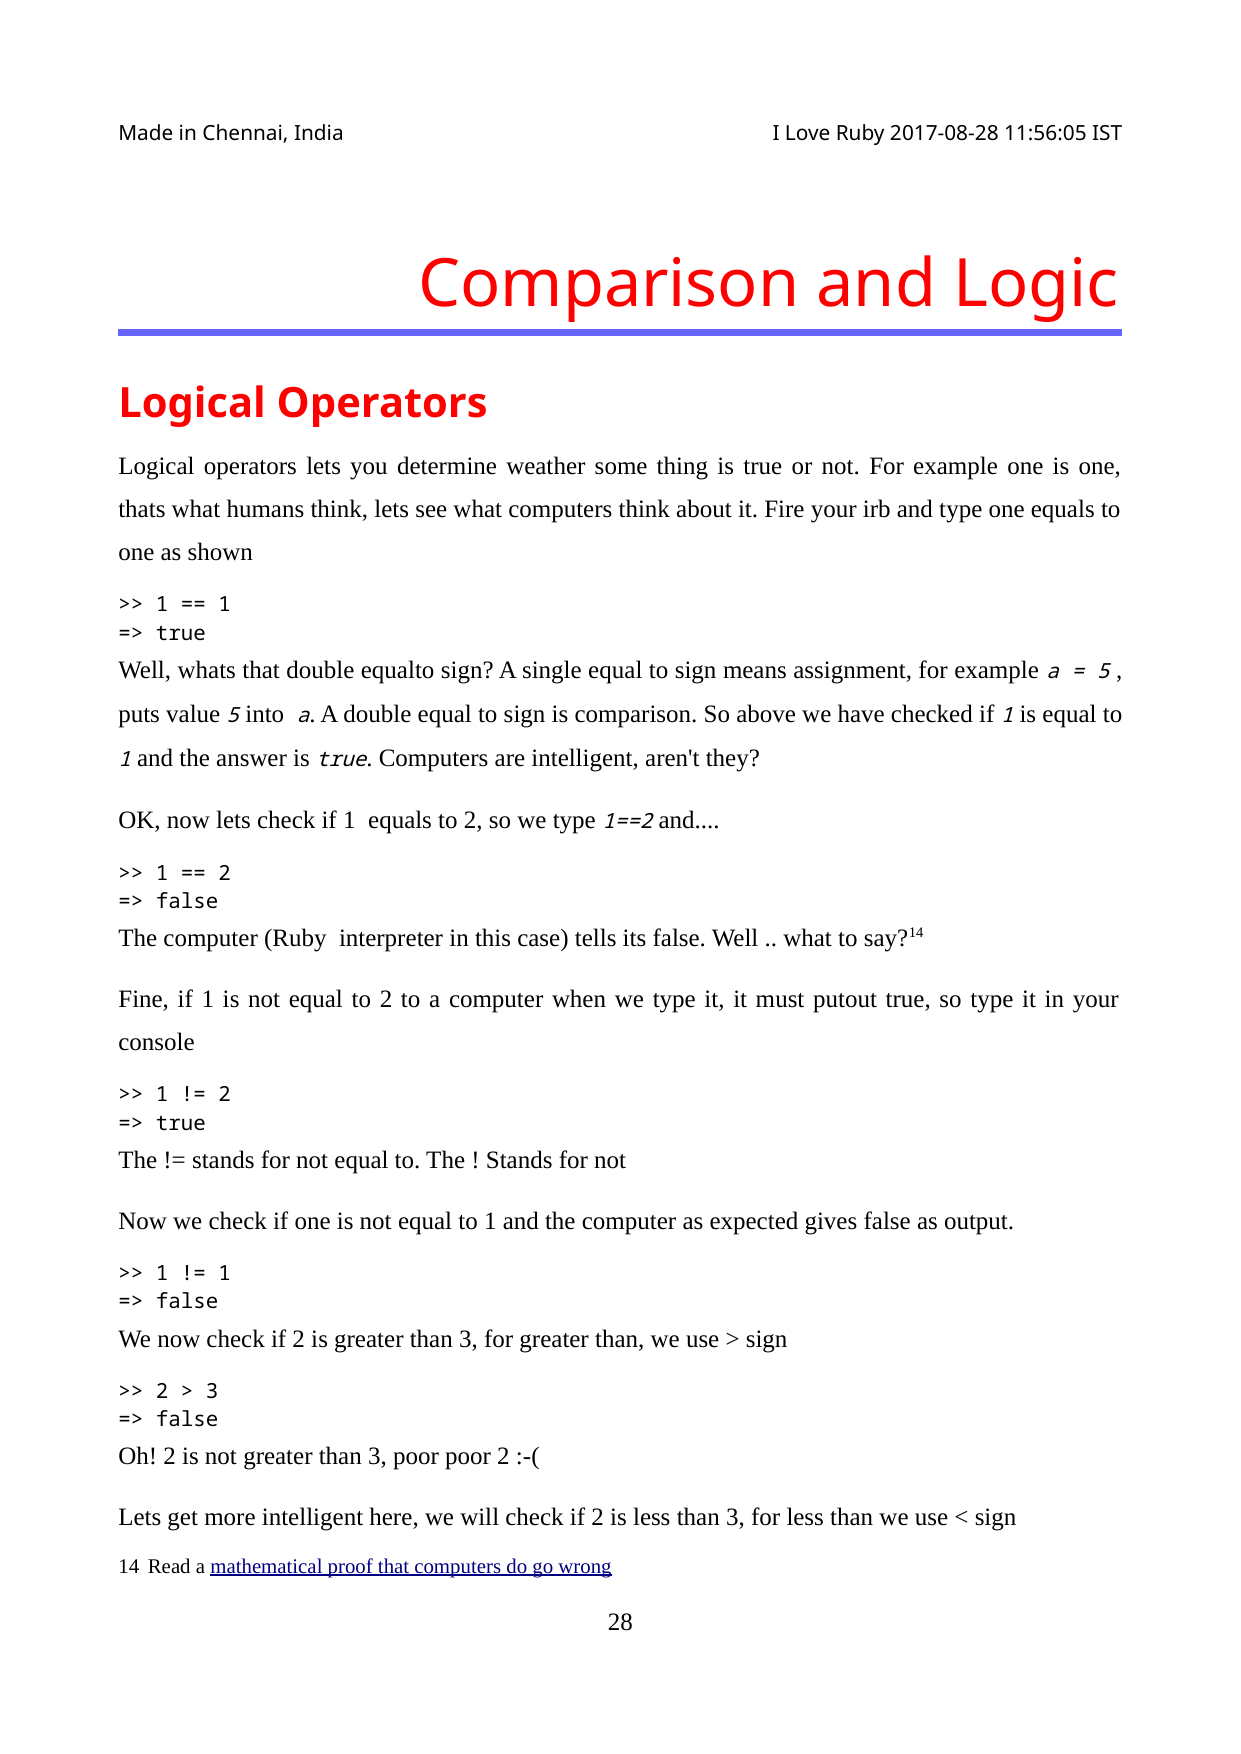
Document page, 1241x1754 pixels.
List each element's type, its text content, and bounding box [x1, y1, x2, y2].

text => false [118, 1286, 1122, 1315]
text Oh! 2 is not greater than 3, poor poor 2 :-( [118, 1441, 1122, 1470]
text Lets get more intelligent here, we will check if 2 is less than 3, for less than we use < sign [118, 1502, 1122, 1531]
subtitle Logical Operators [118, 373, 1122, 430]
text The != stands for not equal to. The ! Stands for not [118, 1145, 1122, 1174]
text >> 1 == 1 [118, 589, 1122, 618]
text >> 1 == 2 [118, 858, 1122, 886]
text => true [118, 1108, 1122, 1136]
text >> 1 != 2 [118, 1079, 1122, 1108]
text Logical operators lets you determine weather some thing is true or not. For example one is one, thats what humans think, lets see what computers think about it. Fire your irb and type one equals to one as shown [118, 451, 1122, 566]
text Now we check if one is not equal to 1 and the computer as expected gives false as output. [118, 1206, 1122, 1235]
text => true [118, 618, 1122, 646]
text OK, now lets check if 1 equals to 2, so we type 1==2 and.... [118, 805, 1122, 834]
text Well, whats that double equalto sign? A single equal to sign means assignment, for example a = 5 , puts value 5 into a. A double equal to sign is comparison. So above we have checked if 1 is equal to 1 and the answer is true. Computers are intelligent, aren't they? [118, 655, 1122, 772]
text => false [118, 1404, 1122, 1433]
text The computer (Ruby interpreter in this case) tells its false. Well .. what to say? [118, 923, 1122, 952]
text >> 2 > 3 [118, 1376, 1122, 1404]
text We now check if 2 is greater than 3, for greater than, we use > sign [118, 1324, 1122, 1352]
text Read a mathematical proof that computers do go wrong [118, 1553, 1122, 1578]
subtitle Comparison and Logic [118, 233, 1122, 329]
text => false [118, 886, 1122, 915]
text >> 1 != 1 [118, 1258, 1122, 1286]
text Fine, if 1 is not equal to 2 to a computer when we type it, it must putout true, so type it in your console [118, 984, 1122, 1056]
